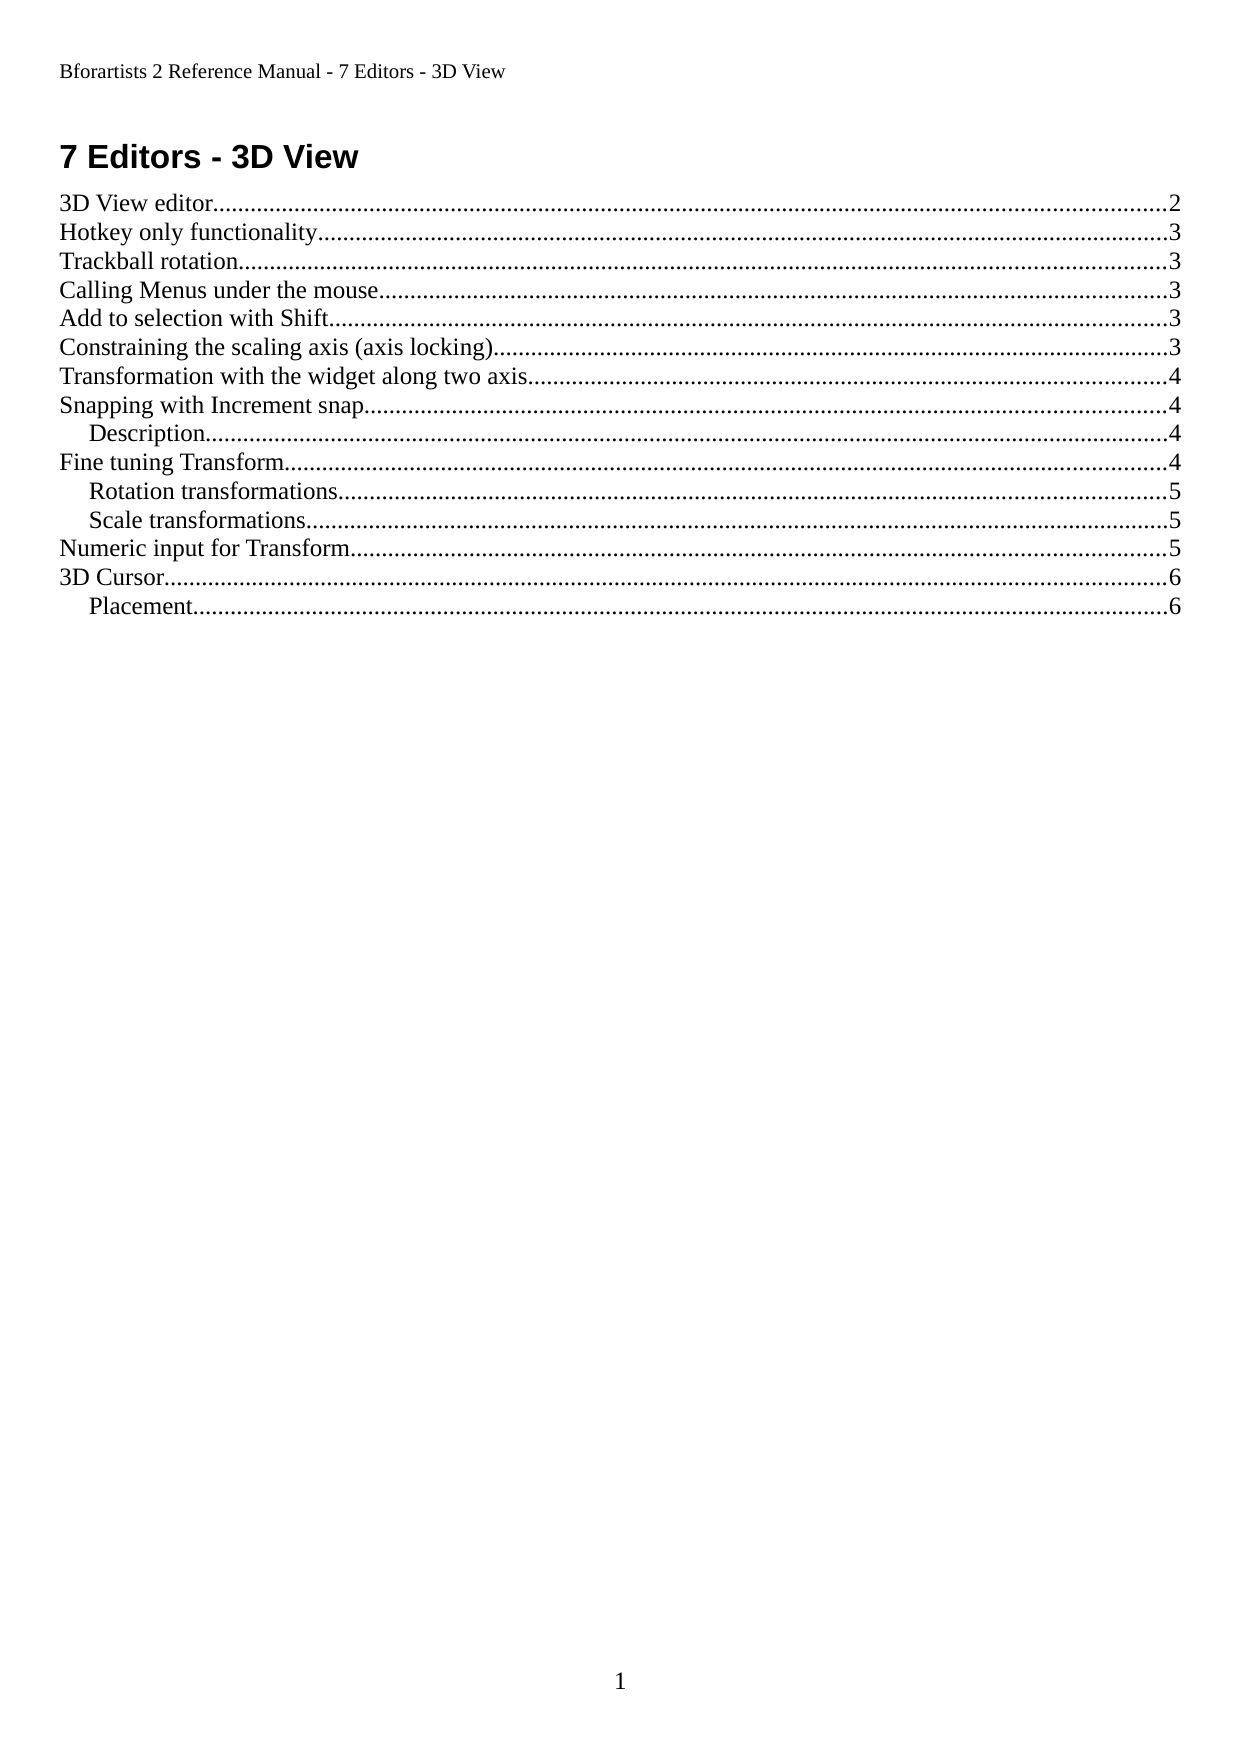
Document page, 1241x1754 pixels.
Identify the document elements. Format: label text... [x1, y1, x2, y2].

text Numeric input for Transform 5 [59, 533, 1181, 562]
text Placement 6 [88, 591, 1181, 620]
text Hotkey only functionality 3 [59, 217, 1181, 246]
text Constraining the scaling axis (axis locking) 3 [59, 332, 1181, 361]
text Fine tuning Transform 4 [59, 447, 1181, 476]
text Add to selection with Shift 3 [59, 303, 1181, 332]
text Scale transformations 5 [88, 505, 1181, 533]
text Snapping with Increment snap 4 [59, 390, 1181, 418]
subtitle 7 Editors - 3D View [59, 138, 1181, 176]
text Description 4 [88, 418, 1181, 447]
text 3D Cursor 6 [59, 562, 1181, 591]
text Transformation with the widget along two axis 4 [59, 361, 1181, 390]
text 3D View editor 2 [59, 188, 1181, 217]
text Calling Menus under the mouse 3 [59, 275, 1181, 303]
text Trackball rotation 3 [59, 246, 1181, 275]
text Rotation transformations 5 [88, 476, 1181, 505]
